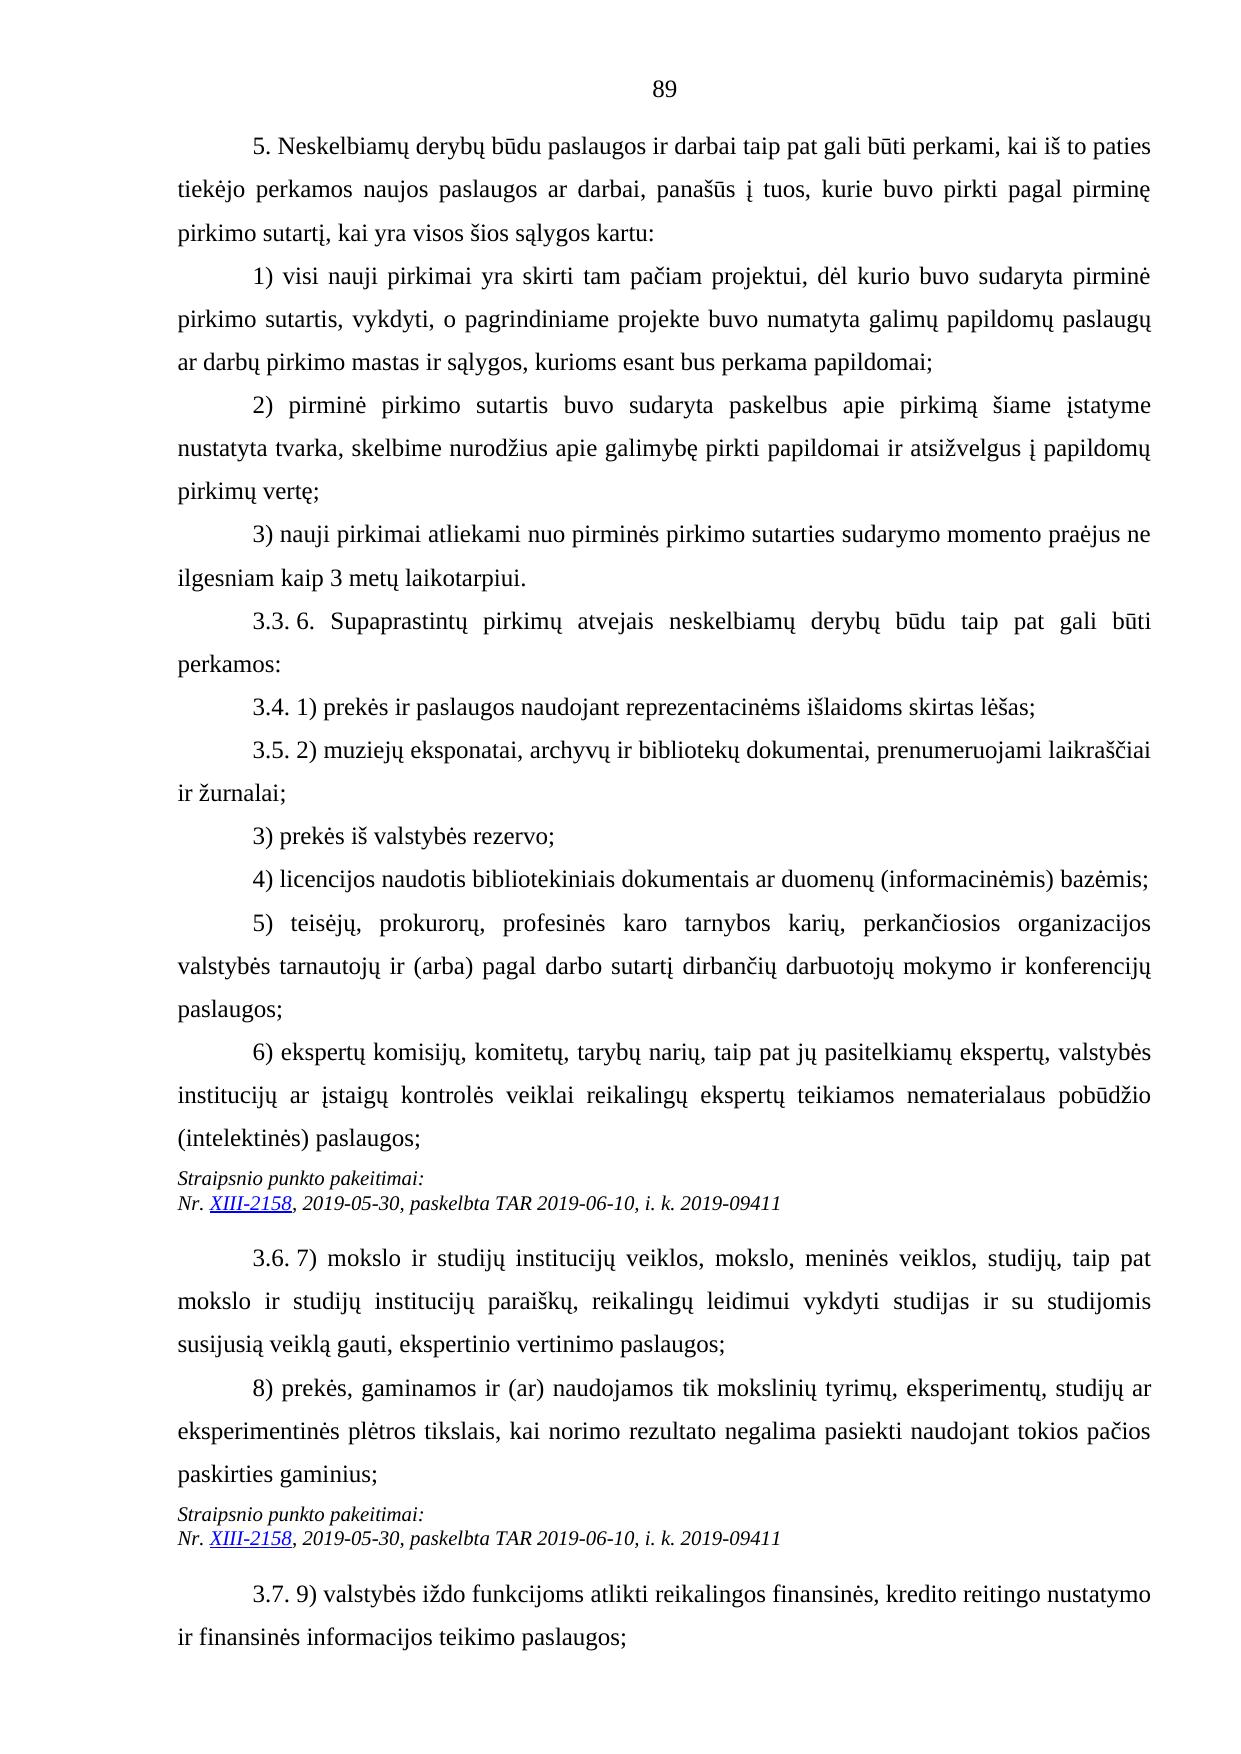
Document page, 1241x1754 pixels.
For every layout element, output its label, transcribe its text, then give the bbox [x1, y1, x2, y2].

text Straipsnio punkto pakeitimai: [177, 1502, 1152, 1526]
text Straipsnio punkto pakeitimai: [177, 1166, 1152, 1190]
text Nr. XIII-2158, 2019-05-30, paskelbta TAR 2019-06-10, i. k. 2019-09411 [177, 1190, 1152, 1214]
text 8) prekės, gaminamos ir (ar) naudojamos tik mokslinių tyrimų, eksperimentų, studijų ar eksperimentinės plėtros tikslais, kai norimo rezultato negalima pasiekti naudojant tokios pačios paskirties gaminius; [177, 1373, 1152, 1488]
text 3) nauji pirkimai atliekami nuo pirminės pirkimo sutarties sudarymo momento praėjus ne ilgesniam kaip 3 metų laikotarpiui. [177, 519, 1152, 591]
text 1) visi nauji pirkimai yra skirti tam pačiam projektui, dėl kurio buvo sudaryta pirminė pirkimo sutartis, vykdyti, o pagrindiniame projekte buvo numatyta galimų papildomų paslaugų ar darbų pirkimo mastas ir sąlygos, kurioms esant bus perkama papildomai; [177, 261, 1152, 376]
text 5. Neskelbiamų derybų būdu paslaugos ir darbai taip pat gali būti perkami, kai iš to paties tiekėjo perkamos naujos paslaugos ar darbai, panašūs į tuos, kurie buvo pirkti pagal pirminę pirkimo sutartį, kai yra visos šios sąlygos kartu: [177, 131, 1152, 246]
subtitle 6. Supaprastintų pirkimų atvejais neskelbiamų derybų būdu taip pat gali būti perkamos: [177, 606, 1152, 678]
subtitle 7) mokslo ir studijų institucijų veiklos, mokslo, meninės veiklos, studijų, taip pat mokslo ir studijų institucijų paraiškų, reikalingų leidimui vykdyti studijas ir su studijomis susijusią veiklą gauti, ekspertinio vertinimo paslaugos; [177, 1243, 1152, 1358]
text 2) pirminė pirkimo sutartis buvo sudaryta paskelbus apie pirkimą šiame įstatyme nustatyta tvarka, skelbime nurodžius apie galimybę pirkti papildomai ir atsižvelgus į papildomų pirkimų vertę; [177, 390, 1152, 505]
text 3) prekės iš valstybės rezervo; [177, 821, 1152, 850]
subtitle 2) muziejų eksponatai, archyvų ir bibliotekų dokumentai, prenumeruojami laikraščiai ir žurnalai; [177, 735, 1152, 807]
subtitle 1) prekės ir paslaugos naudojant reprezentacinėms išlaidoms skirtas lėšas; [177, 692, 1152, 721]
subtitle 9) valstybės iždo funkcijoms atlikti reikalingos finansinės, kredito reitingo nustatymo ir finansinės informacijos teikimo paslaugos; [177, 1579, 1152, 1651]
text 5) teisėjų, prokurorų, profesinės karo tarnybos karių, perkančiosios organizacijos valstybės tarnautojų ir (arba) pagal darbo sutartį dirbančių darbuotojų mokymo ir konferencijų paslaugos; [177, 908, 1152, 1023]
text 6) ekspertų komisijų, komitetų, tarybų narių, taip pat jų pasitelkiamų ekspertų, valstybės institucijų ar įstaigų kontrolės veiklai reikalingų ekspertų teikiamos nematerialaus pobūdžio (intelektinės) paslaugos; [177, 1037, 1152, 1152]
text 4) licencijos naudotis bibliotekiniais dokumentais ar duomenų (informacinėmis) bazėmis; [177, 864, 1152, 893]
text Nr. XIII-2158, 2019-05-30, paskelbta TAR 2019-06-10, i. k. 2019-09411 [177, 1526, 1152, 1550]
